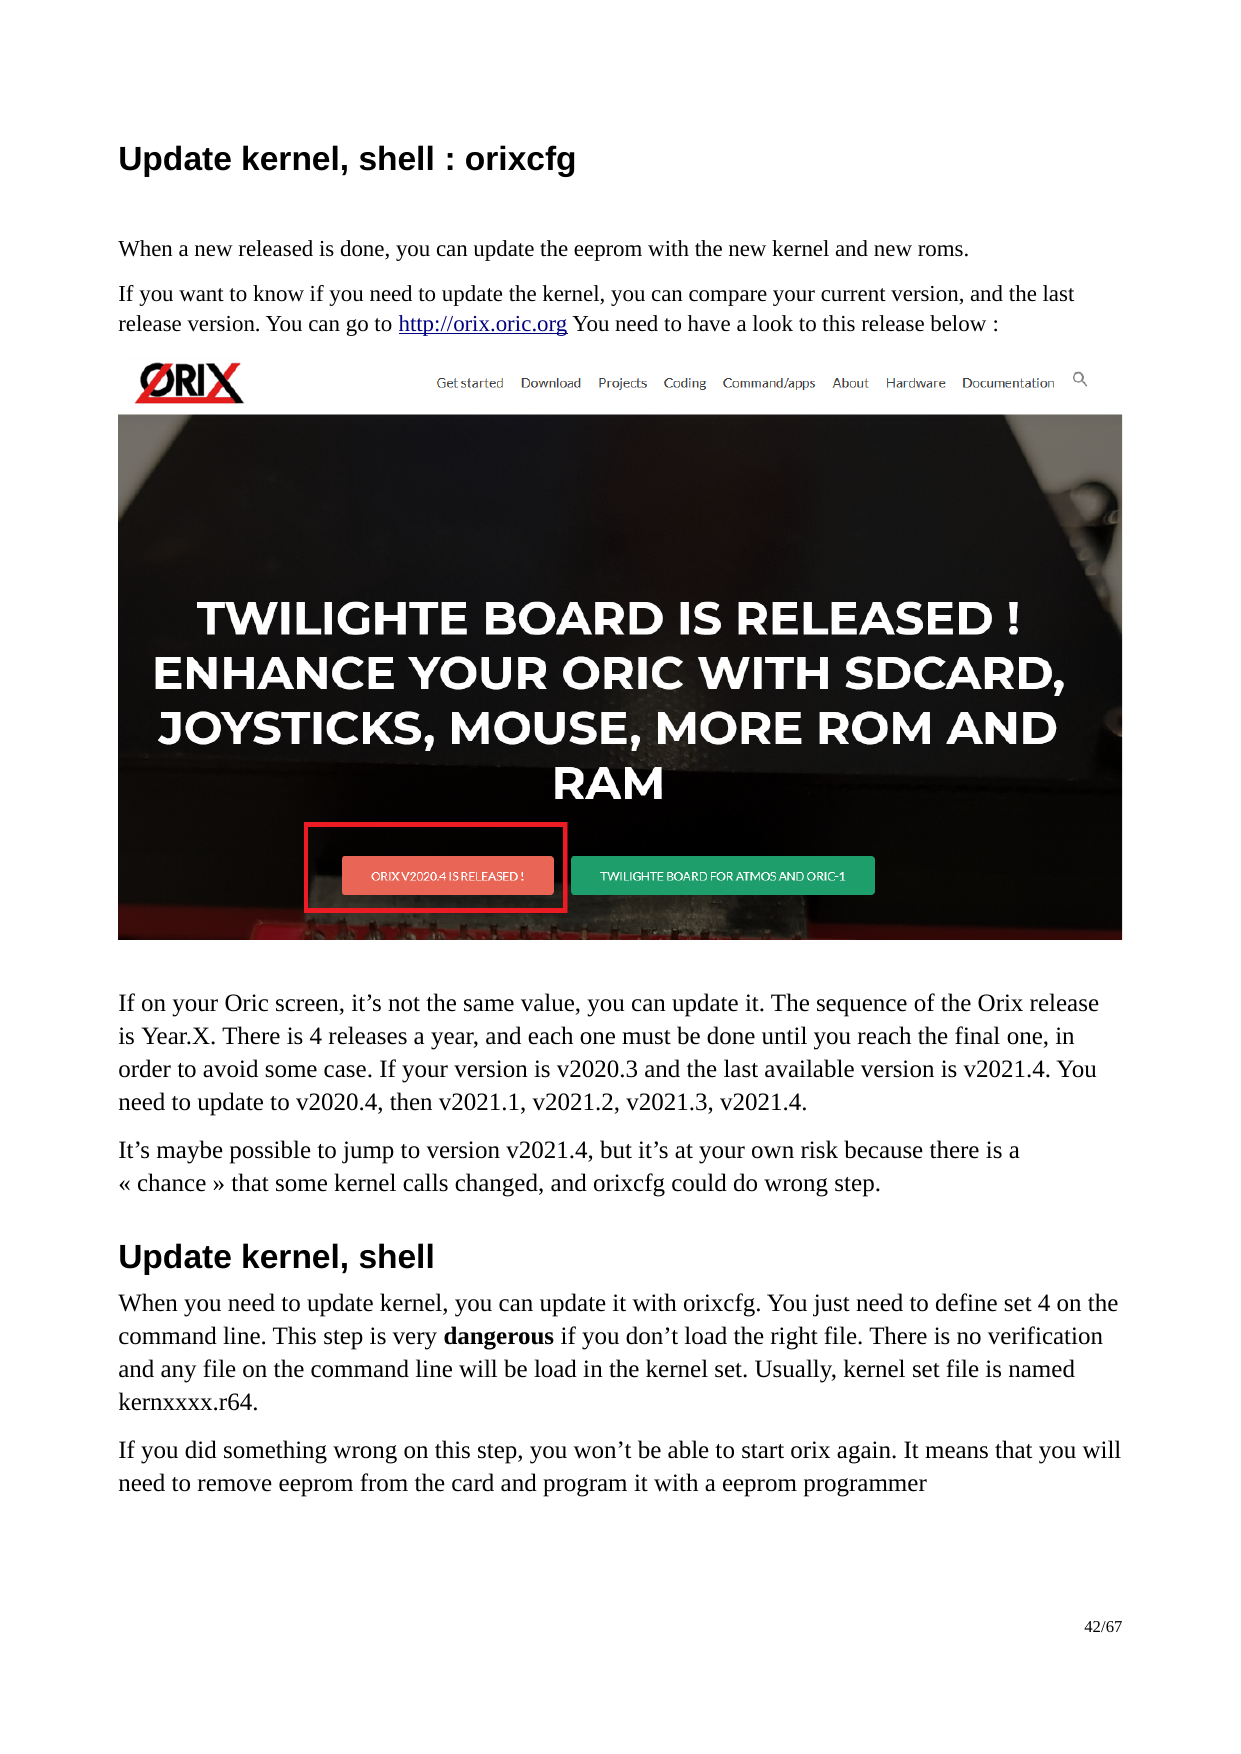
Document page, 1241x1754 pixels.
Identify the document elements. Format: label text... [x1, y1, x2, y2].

subtitle Update kernel, shell [118, 1237, 1122, 1275]
text It’s maybe possible to jump to version v2021.4, but it’s at your own risk because there is a « chance » that some kernel calls changed, and orixcfg could do wrong step. [118, 1135, 1122, 1197]
text When you need to update kernel, you can update it with orixcfg. You just need to define set 4 on the command line. This step is very dangerous if you don’t load the right file. There is no verification and any file on the command line will be load in the kernel set. Usually, kernel set file is named kernxxxx.r64. [118, 1288, 1122, 1416]
text If on your Oric screen, it’s not the same value, you can update it. The sequence of the Orix release is Year.X. There is 4 releases a year, and each one must be done until you reach the final one, in order to avoid some case. If your version is v2020.3 and the last available version is v2021.4. You need to update to v2020.4, then v2021.1, v2021.2, v2021.3, v2021.4. [118, 988, 1122, 1116]
text When a new released is done, you can update the eeprom with the new kernel and new roms. [118, 235, 1122, 261]
text If you want to know if you need to update the kernel, you can compare your current version, and the last release version. You can go to http://orix.oric.org You need to have a look to this release below : [118, 280, 1122, 337]
text If you did something wrong on this step, you won’t be able to start orix again. It means that you will need to remove eeprom from the card and program it with a eeprom programmer [118, 1435, 1122, 1496]
subtitle Update kernel, shell : orixcfg [118, 139, 1122, 178]
picture [118, 355, 1123, 940]
